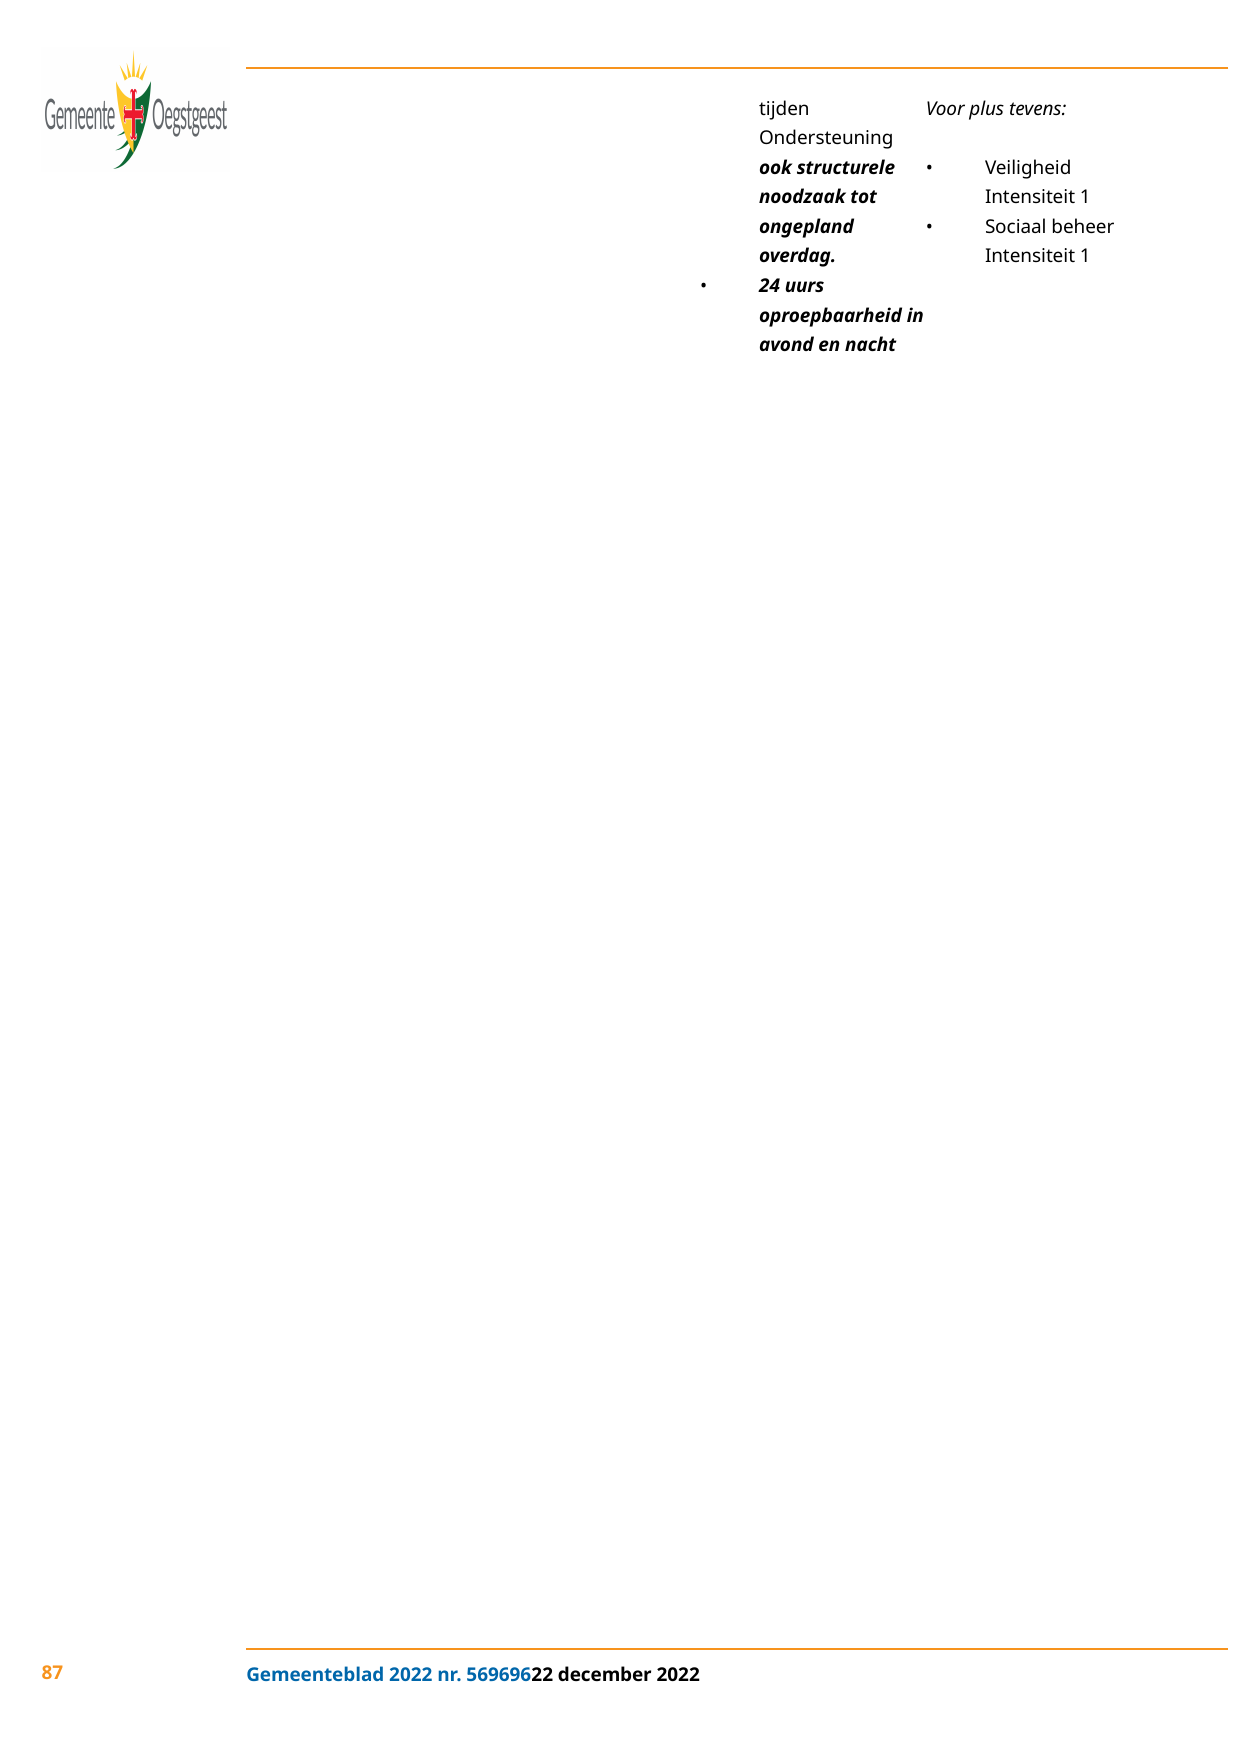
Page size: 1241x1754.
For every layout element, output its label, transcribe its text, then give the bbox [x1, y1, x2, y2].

table_cell [248, 95, 474, 357]
table_cell tijden Ondersteuning ook structurele noodzaak tot ongepland overdag. 24 uurs oproepbaarheid in avond en nacht [700, 95, 926, 357]
table_cell [474, 95, 700, 357]
picture [41, 47, 231, 172]
table_cell Voor plus tevens: Veiligheid Intensiteit 1 Sociaal beheer Intensiteit 1 [926, 95, 1152, 357]
